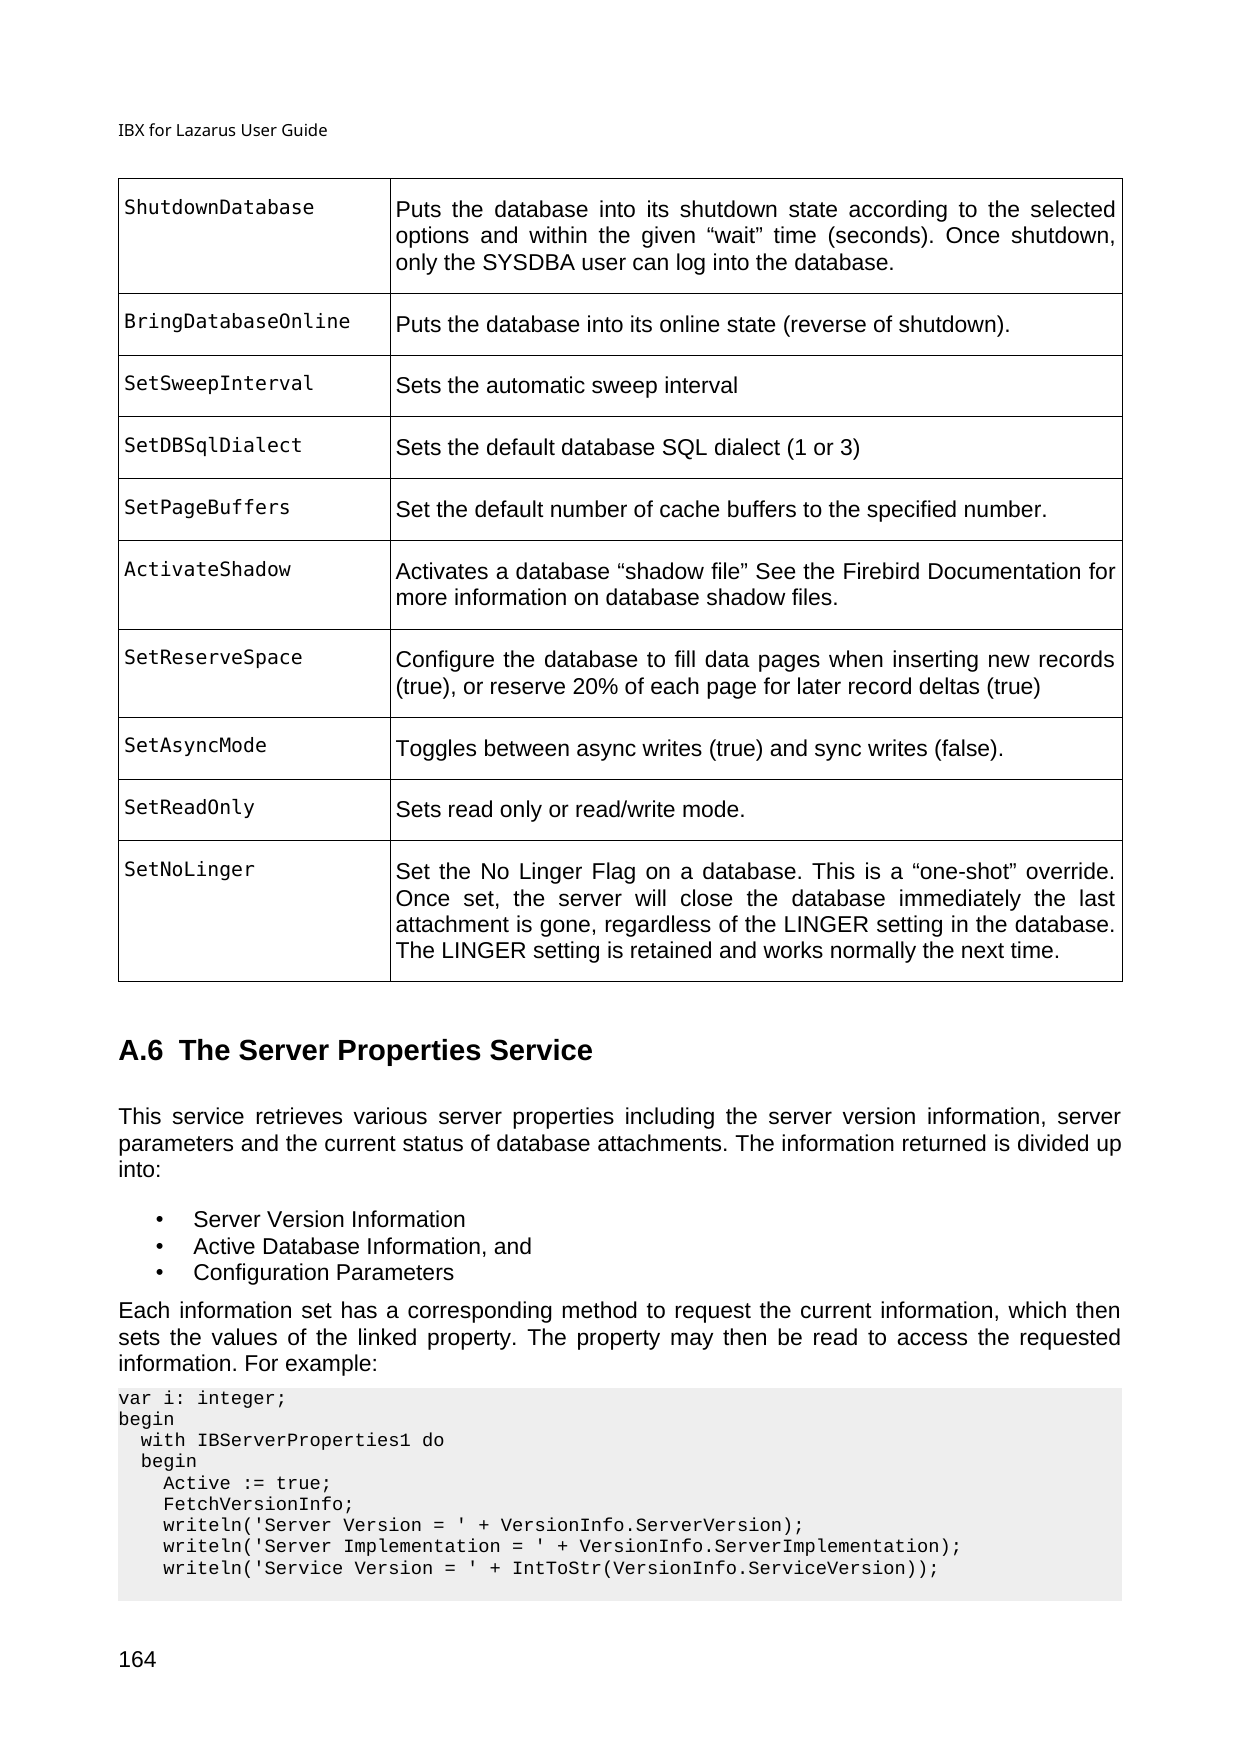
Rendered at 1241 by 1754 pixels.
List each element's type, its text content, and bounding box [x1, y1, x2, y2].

table_cell BringDatabaseOnline [119, 294, 390, 354]
table_cell SetSweepInterval [119, 356, 390, 416]
table_cell Sets read only or read/write mode. [391, 780, 1122, 840]
text This service retrieves various server properties including the server version information, server parameters and the current status of database attachments. The information returned is divided up into: [118, 1103, 1122, 1182]
table_cell Activates a database “shadow file” See the Firebird Documentation for more information on database shadow files. [391, 541, 1122, 628]
text writeln('Server Implementation = ' + VersionInfo.ServerImplementation); [118, 1537, 1122, 1558]
table_cell SetNoLinger [119, 841, 390, 981]
text FetchVersionInfo; [118, 1495, 1122, 1516]
table_cell SetReserveSpace [119, 630, 390, 717]
table_cell Toggles between async writes (true) and sync writes (false). [391, 718, 1122, 778]
table_cell SetAsyncMode [119, 718, 390, 778]
table_header Puts the database into its shutdown state according to the selected options and within the given “wait” time (seconds). Once shutdown, only the SYSDBA user can log into the database. [391, 179, 1122, 293]
table_cell Set the No Linger Flag on a database. This is a “one-shot” override. Once set, the server will close the database immediately the last attachment is gone, regardless of the LINGER setting in the database. The LINGER setting is retained and works normally the next time. [391, 841, 1122, 981]
list Server Version Information [156, 1206, 1122, 1233]
table_cell Sets the automatic sweep interval [391, 356, 1122, 416]
table_cell SetReadOnly [119, 780, 390, 840]
text Active := true; [118, 1473, 1122, 1495]
list Active Database Information, and [156, 1233, 1122, 1259]
table_cell SetPageBuffers [119, 479, 390, 540]
text with IBServerProperties1 do [118, 1431, 1122, 1452]
table_cell Sets the default database SQL dialect (1 or 3) [391, 417, 1122, 478]
table_header ShutdownDatabase [119, 179, 390, 293]
text begin [118, 1410, 1122, 1431]
table_cell ActivateShadow [119, 541, 390, 628]
table_cell Configure the database to fill data pages when inserting new records (true), or reserve 20% of each page for later record deltas (true) [391, 630, 1122, 717]
table_cell SetDBSqlDialect [119, 417, 390, 478]
list Configuration Parameters [156, 1259, 1122, 1285]
text writeln('Service Version = ' + IntToStr(VersionInfo.ServiceVersion)); [118, 1558, 1122, 1580]
table_cell Puts the database into its online state (reverse of shutdown). [391, 294, 1122, 354]
text var i: integer; [118, 1388, 1122, 1410]
subtitle The Server Properties Service [118, 1033, 1122, 1066]
text writeln('Server Version = ' + VersionInfo.ServerVersion); [118, 1516, 1122, 1537]
text begin [118, 1452, 1122, 1473]
text Each information set has a corresponding method to request the current information, which then sets the values of the linked property. The property may then be read to access the requested information. For example: [118, 1297, 1122, 1376]
table_cell Set the default number of cache buffers to the specified number. [391, 479, 1122, 540]
